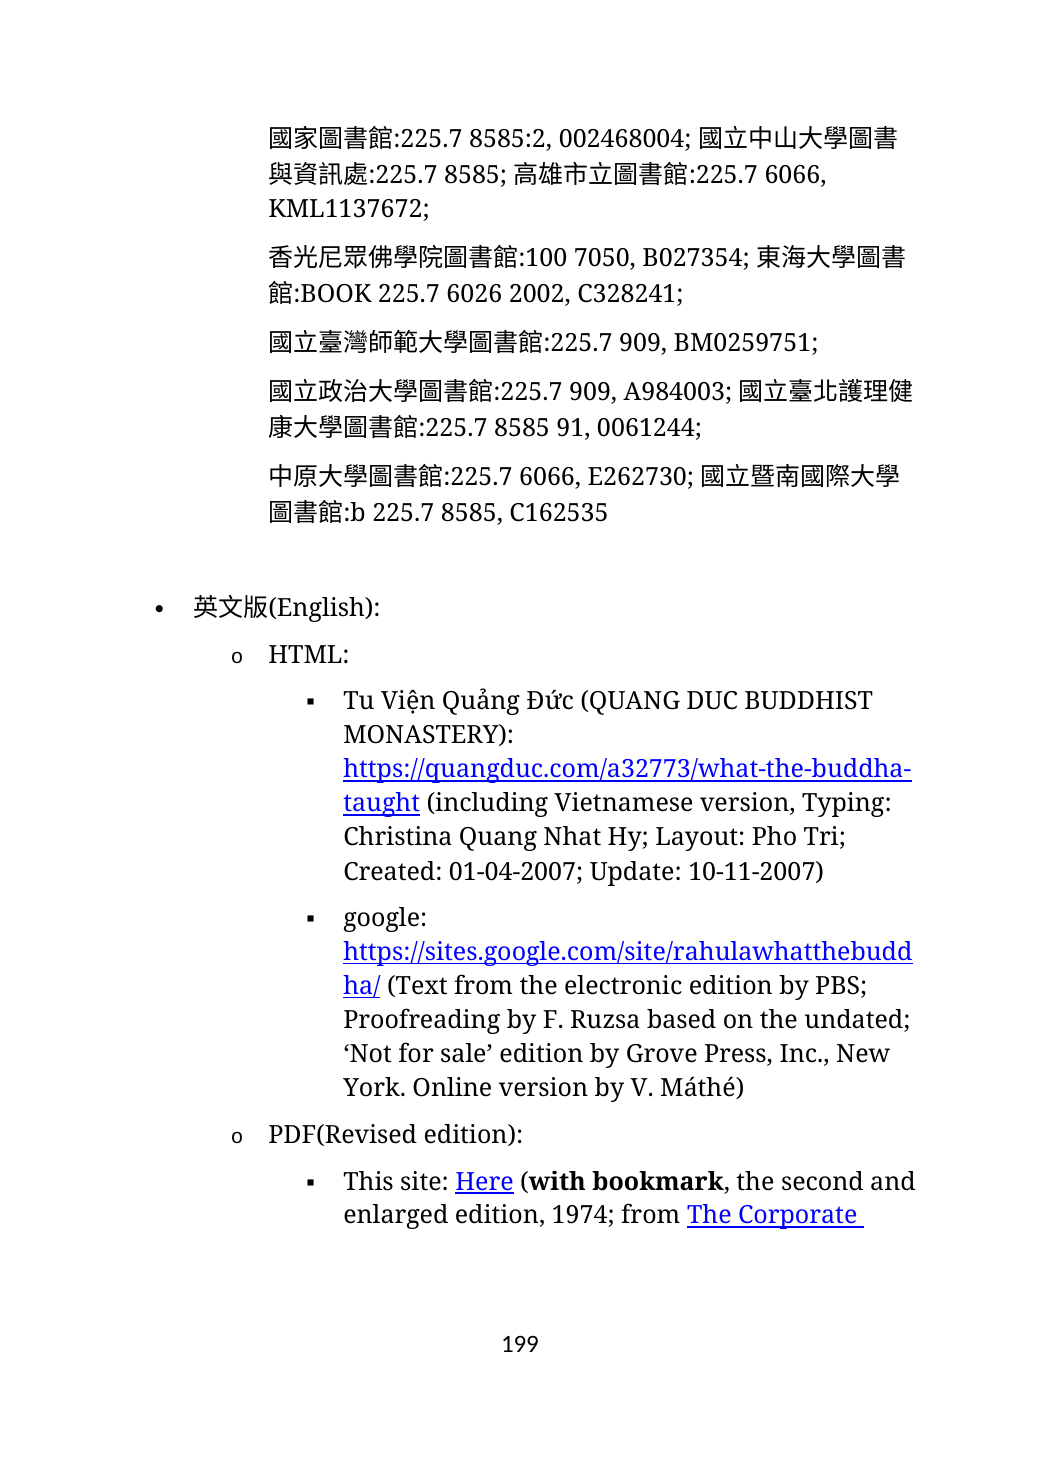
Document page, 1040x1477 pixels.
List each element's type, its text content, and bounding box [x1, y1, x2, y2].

text 國立臺灣師範大學圖書館:225.7 909, BM0259751; [268, 322, 921, 358]
list PDF(Revised edition): [231, 1117, 921, 1151]
list google: https://sites.google.com/site/rahulawhatthebuddha/ (Text from the electronic edition by PBS; Proofreading by F. Ruzsa based on the undated; ‘Not for sale’ edition by Grove Press, Inc., New York. Online version by V. Máthé) [306, 900, 921, 1104]
text 國家圖書館:225.7 8585:2, 002468004; 國立中山大學圖書與資訊處:225.7 8585; 高雄市立圖書館:225.7 6066, KML1137672; [268, 118, 921, 225]
list This site: Here (with bookmark, the second and enlarged edition, 1974; from The Corporate [306, 1163, 921, 1231]
text 國立政治大學圖書館:225.7 909, A984003; 國立臺北護理健康大學圖書館:225.7 8585 91, 0061244; [268, 371, 921, 443]
text 中原大學圖書館:225.7 6066, E262730; 國立暨南國際大學圖書館:b 225.7 8585, C162535 [268, 456, 921, 528]
list Tu Viện Quảng Đức (QUANG DUC BUDDHIST MONASTERY): https://quangduc.com/a32773/what-the-buddha-taught (including Vietnamese version, Typing: Christina Quang Nhat Hy; Layout: Pho Tri; Created: 01-04-2007; Update: 10-11-2007) [306, 683, 921, 887]
list 英文版(English): [156, 587, 921, 624]
list HTML: [231, 636, 921, 670]
text 香光尼眾佛學院圖書館:100 7050, B027354; 東海大學圖書館:BOOK 225.7 6026 2002, C328241; [268, 237, 921, 310]
